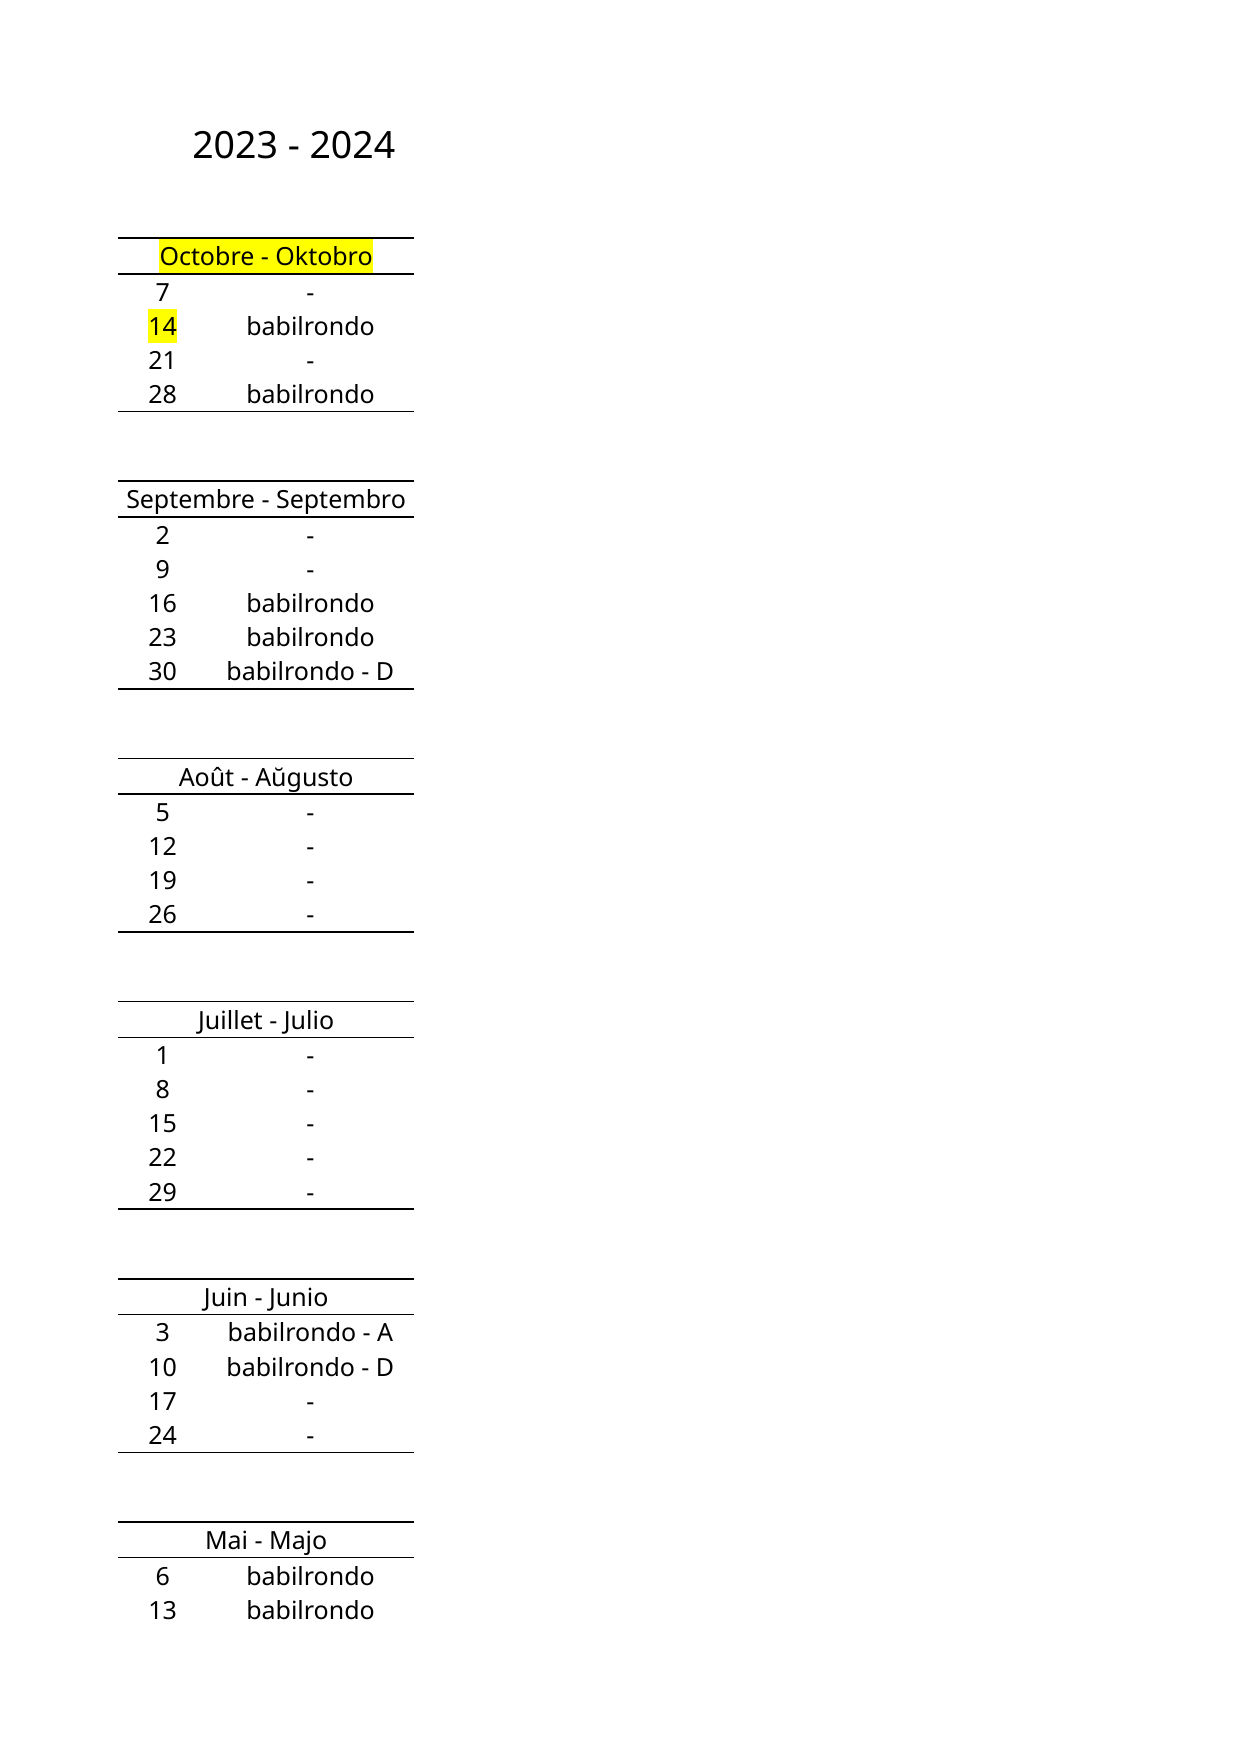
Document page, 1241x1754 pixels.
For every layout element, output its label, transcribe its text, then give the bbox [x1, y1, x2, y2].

table_header Juin - Junio [118, 1280, 414, 1313]
table_cell - [207, 863, 414, 897]
table_cell - [207, 1106, 414, 1140]
table_header Septembre - Septembro [118, 482, 414, 516]
table_cell 9 [118, 552, 207, 586]
table_cell 1 [118, 1038, 207, 1072]
table_header Août - Aŭgusto [118, 759, 414, 793]
table_cell 10 [118, 1349, 207, 1383]
table_cell 7 [118, 275, 207, 308]
table_cell - [207, 552, 414, 586]
table_cell 2 [118, 518, 207, 552]
table_cell - [207, 275, 414, 308]
table_cell - [207, 1140, 414, 1174]
table_cell - [207, 518, 414, 552]
table_cell - [207, 897, 414, 931]
table_cell 13 [118, 1592, 207, 1626]
table_cell 14 [118, 309, 207, 343]
table_cell babilrondo [207, 620, 414, 654]
table_cell - [207, 1174, 414, 1208]
table_cell - [207, 1417, 414, 1451]
table_cell 19 [118, 863, 207, 897]
table_cell babilrondo - A [207, 1315, 414, 1349]
table_cell - [207, 1072, 414, 1106]
table_cell 12 [118, 829, 207, 863]
table_cell - [207, 1383, 414, 1417]
table_cell 21 [118, 343, 207, 377]
table_cell 3 [118, 1315, 207, 1349]
table_cell babilrondo [207, 309, 414, 343]
table_cell babilrondo [207, 1558, 414, 1592]
table_cell babilrondo [207, 586, 414, 620]
table_cell 24 [118, 1417, 207, 1451]
table_cell babilrondo - D [207, 1349, 414, 1383]
table_header Mai - Majo [118, 1523, 414, 1557]
table_header Juillet - Julio [118, 1002, 414, 1036]
table_cell babilrondo [207, 377, 414, 411]
table_cell - [207, 795, 414, 829]
table_cell babilrondo - D [207, 654, 414, 688]
table_cell - [207, 829, 414, 863]
table_cell 22 [118, 1140, 207, 1174]
table_cell 17 [118, 1383, 207, 1417]
table_cell - [207, 343, 414, 377]
table_cell 30 [118, 654, 207, 688]
table_cell 5 [118, 795, 207, 829]
table_cell 15 [118, 1106, 207, 1140]
table_cell 29 [118, 1174, 207, 1208]
table_cell 28 [118, 377, 207, 411]
table_cell 6 [118, 1558, 207, 1592]
table_cell babilrondo [207, 1592, 414, 1626]
table_cell 16 [118, 586, 207, 620]
table_cell - [207, 1038, 414, 1072]
table_cell 26 [118, 897, 207, 931]
table_header Octobre - Oktobro [118, 239, 414, 273]
table_cell 23 [118, 620, 207, 654]
text 2023 - 2024 [118, 118, 1122, 169]
table_cell 8 [118, 1072, 207, 1106]
